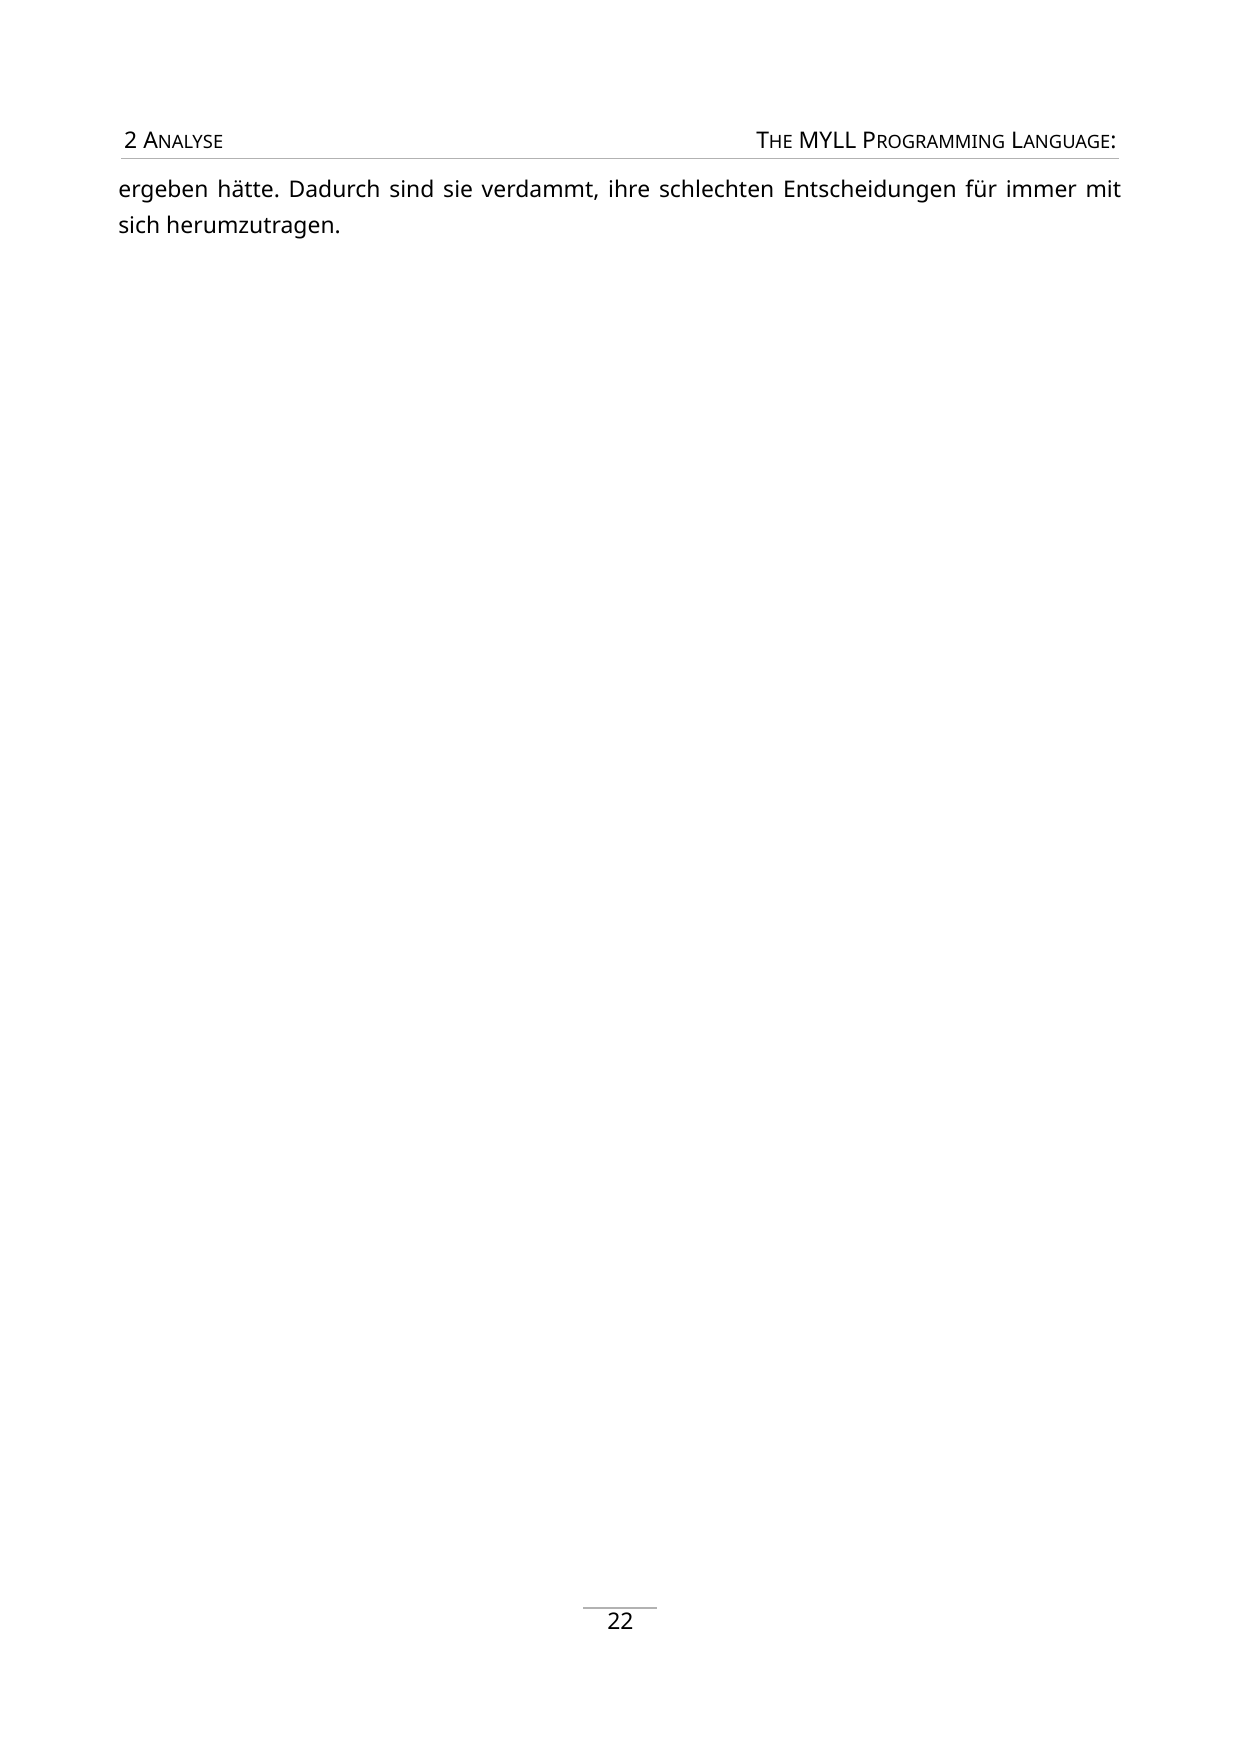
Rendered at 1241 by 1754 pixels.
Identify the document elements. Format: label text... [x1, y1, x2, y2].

text ergeben hätte. Dadurch sind sie verdammt, ihre schlechten Entscheidungen für immer mit sich herumzutragen. [118, 173, 1122, 240]
